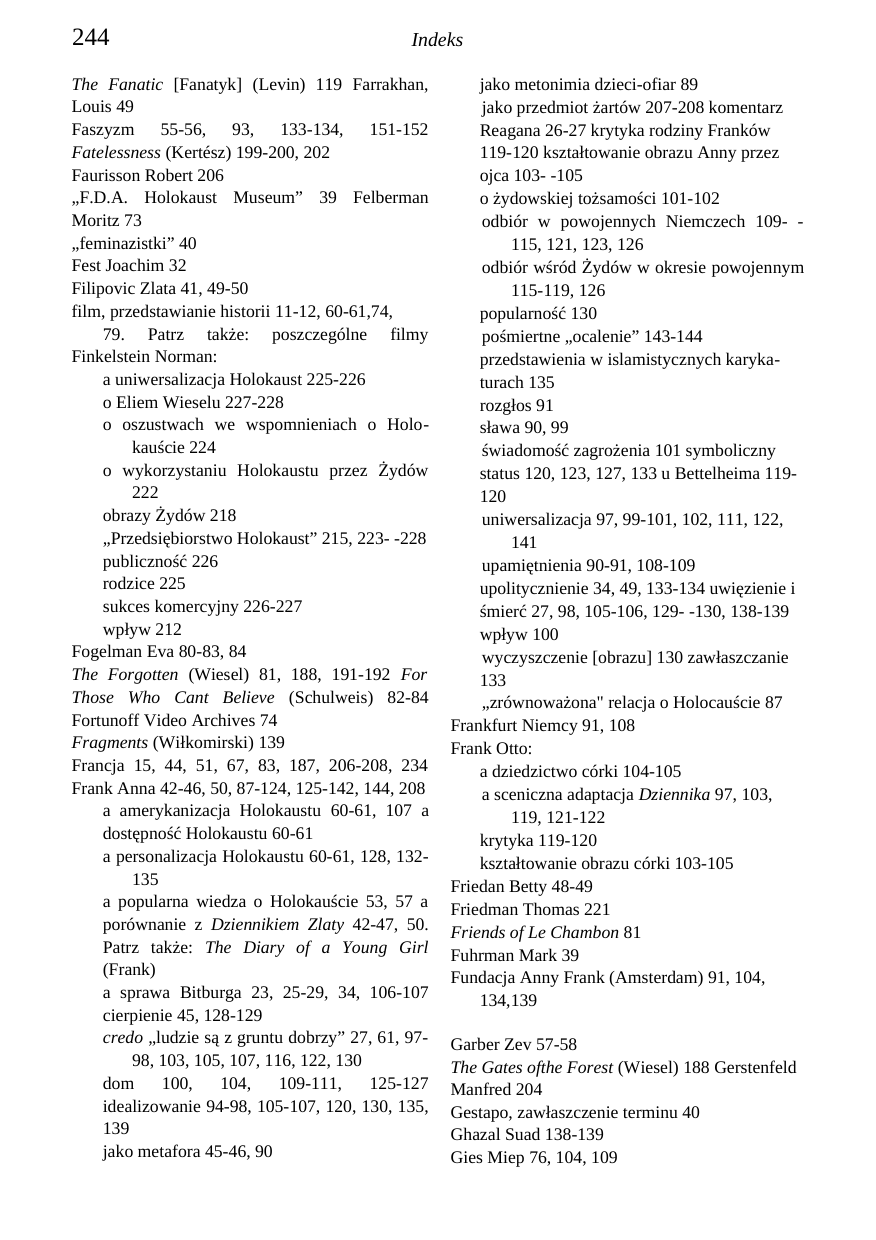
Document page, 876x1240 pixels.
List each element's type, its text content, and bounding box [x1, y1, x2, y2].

text Fogelman Eva 80-83, 84 [71, 641, 429, 662]
text Friedan Betty 48-49 [450, 876, 804, 896]
text The Fanatic [Fanatyk] (Levin) 119 Farrakhan, Louis 49 [71, 73, 429, 117]
text Friends of Le Chambon 81 [450, 921, 804, 942]
text krytyka 119-120 [450, 830, 804, 850]
text uniwersalizacja 97, 99-101, 102, 111, 122, 141 [482, 509, 804, 552]
text Friedman Thomas 221 [450, 898, 804, 919]
text „F.D.A. Holokaust Museum” 39 Felberman Moritz 73 [71, 187, 429, 230]
text jako metafora 45-46, 90 [71, 1141, 429, 1161]
text popularność 130 [450, 303, 804, 323]
text Fundacja Anny Frank (Amsterdam) 91, 104, [450, 967, 804, 988]
text a personalizacja Holokaustu 60-61, 128, 132-135 [103, 846, 429, 889]
text odbiór w powojennych Niemczech 109- -115, 121, 123, 126 [482, 211, 804, 254]
text świadomość zagrożenia 101 symboliczny status 120, 123, 127, 133 u Bettelheima 119-120 [479, 440, 804, 506]
text 79. Patrz także: poszczególne filmy Finkelstein Norman: [71, 323, 429, 366]
text Fest Joachim 32 [71, 255, 429, 276]
text a sceniczna adaptacja Dziennika 97, 103, 119, 121-122 [482, 784, 804, 827]
text Fuhrman Mark 39 [450, 944, 804, 965]
text pośmiertne „ocalenie” 143-144 przedstawienia w islamistycznych karyka­turach 135 [479, 326, 804, 392]
text 244 [72, 22, 115, 51]
text sukces komercyjny 226-227 [71, 596, 429, 616]
text odbiór wśród Żydów w okresie powojen­nym 115-119, 126 [482, 257, 804, 300]
text jako metonimia dzieci-ofiar 89 [450, 73, 804, 94]
text Indeks [409, 28, 467, 51]
text upamiętnienia 90-91, 108-109 upolitycznienie 34, 49, 133-134 uwięzienie i śmierć 27, 98, 105-106, 129- -130, 138-139 [479, 555, 804, 621]
text o żydowskiej tożsamości 101-102 [450, 188, 804, 208]
text a amerykanizacja Holokaustu 60-61, 107 a dostępność Holokaustu 60-61 [103, 800, 429, 843]
text a sprawa Bitburga 23, 25-29, 34, 106-107 cierpienie 45, 128-129 [103, 982, 429, 1025]
text „feminazistki” 40 [71, 232, 429, 253]
text obrazy Żydów 218 [71, 505, 429, 525]
text Gestapo, zawłaszczenie terminu 40 [450, 1101, 804, 1122]
text rozgłos 91 [450, 394, 804, 415]
text Gies Miep 76, 104, 109 [450, 1146, 804, 1167]
text Francja 15, 44, 51, 67, 83, 187, 206-208, 234 Frank Anna 42-46, 50, 87-124, 125-142, 144, 208 [71, 755, 429, 798]
text „Przedsiębiorstwo Holokaust” 215, 223- -228 [103, 528, 429, 548]
text The Gates ofthe Forest (Wiesel) 188 Gerstenfeld Manfred 204 [450, 1056, 804, 1099]
text o wykorzystaniu Holokaustu przez Żydów 222 [103, 459, 429, 503]
text a popularna wiedza o Holokauście 53, 57 a porównanie z Dziennikiem Zlaty 42-47, 50. Patrz także: The Diary of a Young Girl (Frank) [103, 891, 429, 979]
text The Forgotten (Wiesel) 81, 188, 191-192 For Those Who Cant Believe (Schulweis) 82-84 Fortunoff Video Archives 74 [71, 664, 429, 730]
text publiczność 226 [71, 550, 429, 571]
text wpływ 100 [450, 623, 804, 644]
text a dziedzictwo córki 104-105 [450, 761, 804, 781]
text dom 100, 104, 109-111, 125-127 idealizowanie 94-98, 105-107, 120, 130, 135, 139 [103, 1073, 429, 1138]
text a uniwersalizacja Holokaust 225-226 [71, 369, 429, 389]
text wpływ 212 [71, 618, 429, 639]
text „zrównoważona" relacja o Holocauście 87 Frankfurt Niemcy 91, 108 [450, 692, 804, 736]
text Faszyzm 55-56, 93, 133-134, 151-152 Fatelessness (Kertész) 199-200, 202 [71, 119, 429, 162]
text sława 90, 99 [450, 417, 804, 438]
text Frank Otto: [450, 738, 804, 758]
text Filipovic Zlata 41, 49-50 [71, 278, 429, 298]
text Fragments (Wiłkomirski) 139 [71, 732, 429, 752]
text film, przedstawianie historii 11-12, 60-61,74, [71, 301, 429, 321]
text jako przedmiot żartów 207-208 komentarz Reagana 26-27 krytyka rodziny Franków 119-120 kształtowanie obrazu Anny przez ojca 103- -105 [479, 96, 804, 186]
text Garber Zev 57-58 [450, 1034, 804, 1054]
text o Eliem Wieselu 227-228 [71, 391, 429, 412]
text wyczyszczenie [obrazu] 130 zawłaszczanie 133 [479, 646, 804, 690]
text o oszustwach we wspomnieniach o Holo­kauście 224 [103, 414, 429, 457]
text Faurisson Robert 206 [71, 164, 429, 185]
text rodzice 225 [71, 573, 429, 593]
text kształtowanie obrazu córki 103-105 [450, 853, 804, 873]
text Ghazal Suad 138-139 [450, 1124, 804, 1144]
text credo „ludzie są z gruntu dobrzy” 27, 61, 97-98, 103, 105, 107, 116, 122, 130 [103, 1027, 429, 1070]
text 134,139 [450, 990, 804, 1011]
